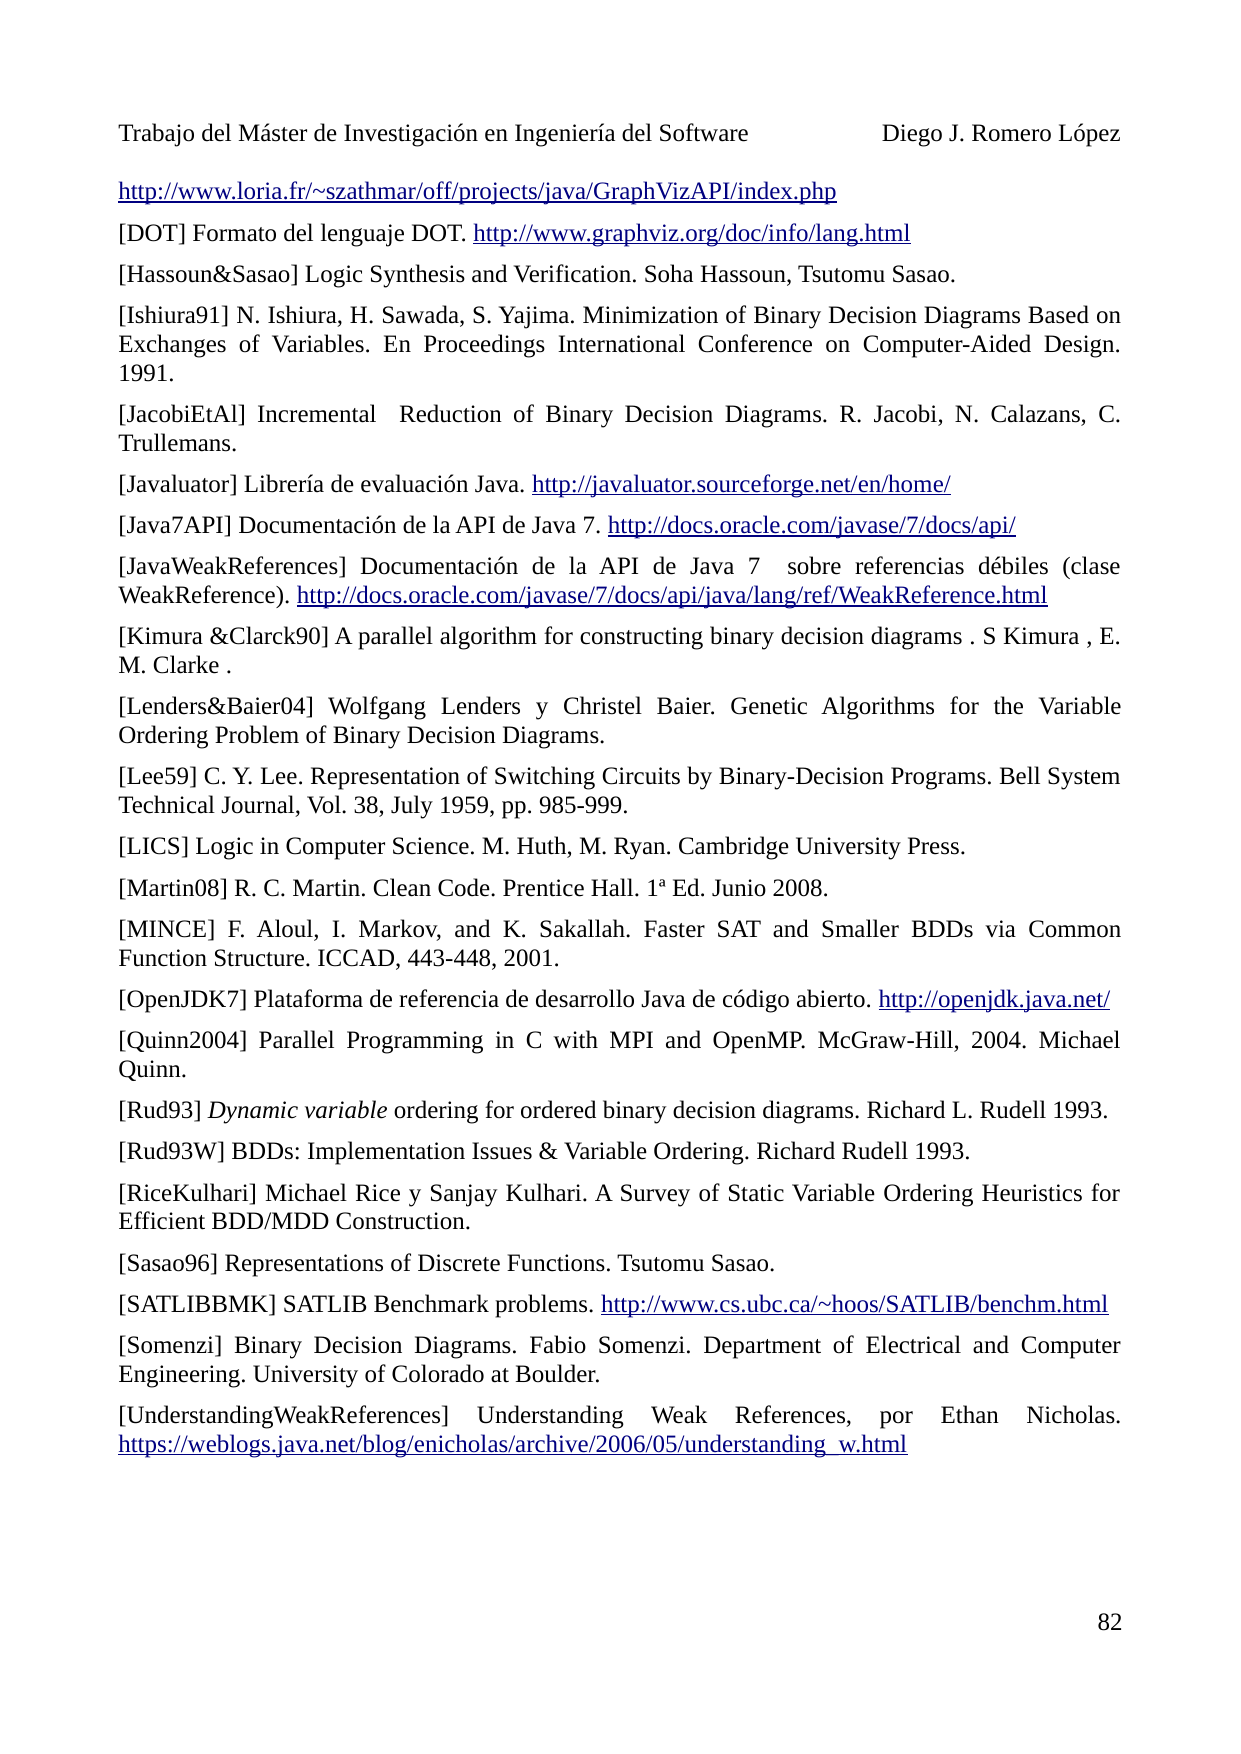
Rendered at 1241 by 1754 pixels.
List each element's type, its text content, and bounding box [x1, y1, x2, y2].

text [Hassoun&Sasao] Logic Synthesis and Verification. Soha Hassoun, Tsutomu Sasao. [118, 259, 1122, 288]
text [SATLIBBMK] SATLIB Benchmark problems. http://www.cs.ubc.ca/~hoos/SATLIB/benchm.html [118, 1289, 1122, 1318]
text [Martin08] R. C. Martin. Clean Code. Prentice Hall. 1ª Ed. Junio 2008. [118, 873, 1122, 901]
text [Rud93W] BDDs: Implementation Issues & Variable Ordering. Richard Rudell 1993. [118, 1136, 1122, 1165]
text [Somenzi] Binary Decision Diagrams. Fabio Somenzi. Department of Electrical and Computer Engineering. University of Colorado at Boulder. [118, 1330, 1122, 1388]
text [Rud93] Dynamic variable ordering for ordered binary decision diagrams. Richard L. Rudell 1993. [118, 1095, 1122, 1124]
text [Sasao96] Representations of Discrete Functions. Tsutomu Sasao. [118, 1248, 1122, 1276]
text [Lee59] C. Y. Lee. Representation of Switching Circuits by Binary-Decision Programs. Bell System Technical Journal, Vol. 38, July 1959, pp. 985-999. [118, 761, 1122, 819]
text [OpenJDK7] Plataforma de referencia de desarrollo Java de código abierto. http://openjdk.java.net/ [118, 984, 1122, 1013]
text [JacobiEtAl] Incremental Reduction of Binary Decision Diagrams. R. Jacobi, N. Calazans, C. Trullemans. [118, 399, 1122, 456]
text [LICS] Logic in Computer Science. M. Huth, M. Ryan. Cambridge University Press. [118, 831, 1122, 860]
text http://www.loria.fr/~szathmar/off/projects/java/GraphVizAPI/index.php [118, 176, 1122, 205]
text [RiceKulhari] Michael Rice y Sanjay Kulhari. A Survey of Static Variable Ordering Heuristics for Efficient BDD/MDD Construction. [118, 1178, 1122, 1235]
text [Kimura &Clarck90] A parallel algorithm for constructing binary decision diagrams . S Kimura , E. M. Clarke . [118, 621, 1122, 679]
text [MINCE] F. Aloul, I. Markov, and K. Sakallah. Faster SAT and Smaller BDDs via Common Function Structure. ICCAD, 443-448, 2001. [118, 914, 1122, 971]
text [Quinn2004] Parallel Programming in C with MPI and OpenMP. McGraw-Hill, 2004. Michael Quinn. [118, 1025, 1122, 1083]
text [UnderstandingWeakReferences] Understanding Weak References, por Ethan Nicholas. https://weblogs.java.net/blog/enicholas/archive/2006/05/understanding_w.html [118, 1400, 1122, 1458]
text [JavaWeakReferences] Documentación de la API de Java 7 sobre referencias débiles (clase WeakReference). http://docs.oracle.com/javase/7/docs/api/java/lang/ref/WeakReference.html [118, 551, 1122, 609]
text [Lenders&Baier04] Wolfgang Lenders y Christel Baier. Genetic Algorithms for the Variable Ordering Problem of Binary Decision Diagrams. [118, 691, 1122, 749]
text [Ishiura91] N. Ishiura, H. Sawada, S. Yajima. Minimization of Binary Decision Diagrams Based on Exchanges of Variables. En Proceedings International Conference on Computer-Aided Design. 1991. [118, 300, 1122, 386]
text [DOT] Formato del lenguaje DOT. http://www.graphviz.org/doc/info/lang.html [118, 218, 1122, 246]
text [Java7API] Documentación de la API de Java 7. http://docs.oracle.com/javase/7/docs/api/ [118, 510, 1122, 539]
text [Javaluator] Librería de evaluación Java. http://javaluator.sourceforge.net/en/home/ [118, 469, 1122, 498]
